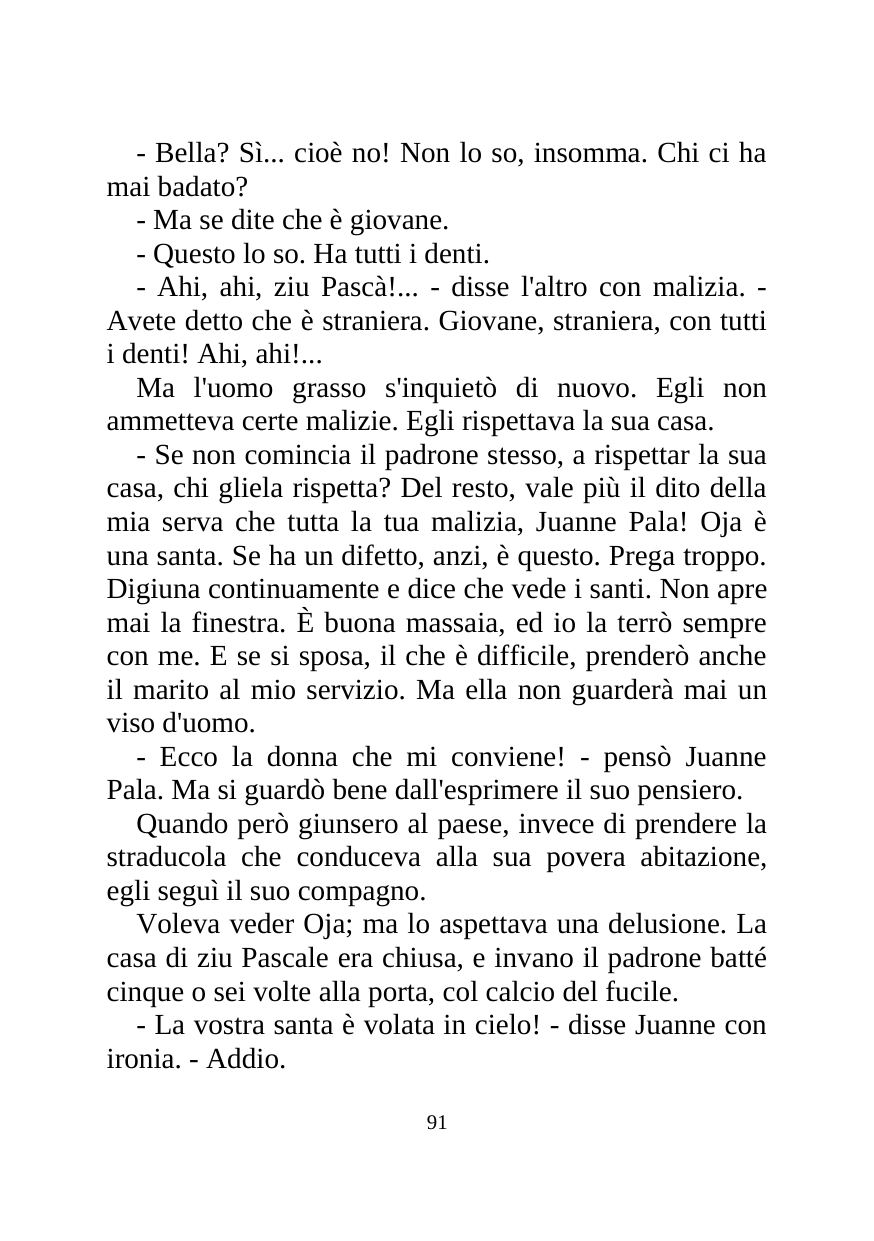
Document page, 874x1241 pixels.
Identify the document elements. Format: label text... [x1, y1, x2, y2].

text - Ma se dite che è giovane. [106, 202, 768, 236]
text Quando però giunsero al paese, invece di prendere la straducola che conduceva alla sua povera abitazione, egli seguì il suo compagno. [106, 806, 768, 907]
text Ma l'uomo grasso s'inquietò di nuovo. Egli non ammetteva certe malizie. Egli rispettava la sua casa. [106, 370, 768, 437]
text Voleva veder Oja; ma lo aspettava una delusione. La casa di ziu Pascale era chiusa, e invano il padrone batté cinque o sei volte alla porta, col calcio del fucile. [106, 907, 768, 1007]
text - Se non comincia il padrone stesso, a rispettar la sua casa, chi gliela rispetta? Del resto, vale più il dito della mia serva che tutta la tua malizia, Juanne Pala! Oja è una santa. Se ha un difetto, anzi, è questo. Prega troppo. Digiuna continuamente e dice che vede i santi. Non apre mai la finestra. È buona massaia, ed io la terrò sempre con me. E se si sposa, il che è difficile, prenderò anche il marito al mio servizio. Ma ella non guarderà mai un viso d'uomo. [106, 437, 768, 739]
text - Bella? Sì... cioè no! Non lo so, insomma. Chi ci ha mai badato? [106, 135, 768, 202]
text - Ahi, ahi, ziu Pascà!... - disse l'altro con malizia. - Avete detto che è straniera. Giovane, straniera, con tutti i denti! Ahi, ahi!... [106, 269, 768, 370]
text - La vostra santa è volata in cielo! - disse Juanne con ironia. - Addio. [106, 1007, 768, 1074]
text - Ecco la donna che mi conviene! - pensò Juanne Pala. Ma si guardò bene dall'esprimere il suo pensiero. [106, 739, 768, 806]
text - Questo lo so. Ha tutti i denti. [106, 236, 768, 269]
